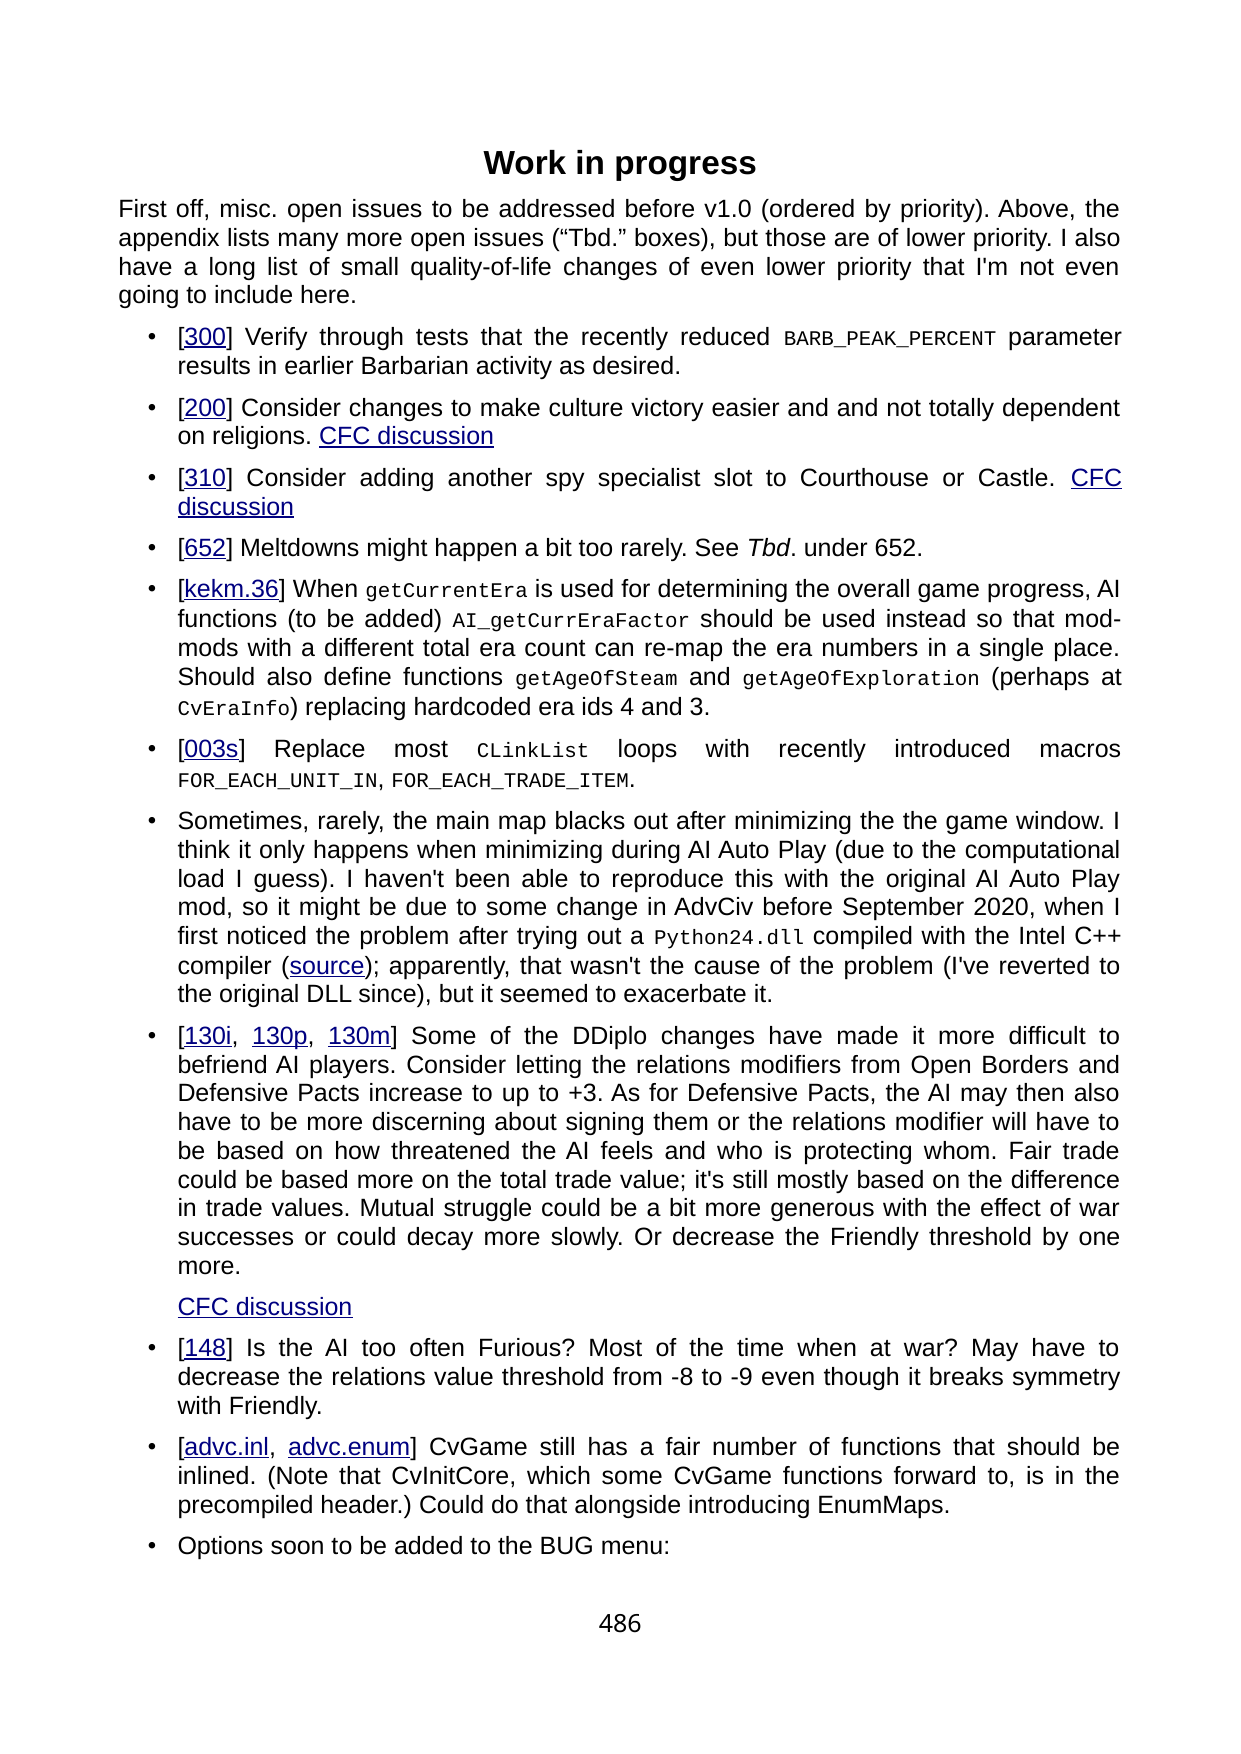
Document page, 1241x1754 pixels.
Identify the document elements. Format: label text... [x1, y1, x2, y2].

text First off, misc. open issues to be addressed before v1.0 (ordered by priority). Above, the appendix lists many more open issues (“Tbd.” boxes), but those are of lower priority. I also have a long list of small quality-of-life changes of even lower priority that I'm not even going to include here. [118, 194, 1122, 309]
list CFC discussion [148, 1292, 1122, 1321]
list Options soon to be added to the BUG menu: [148, 1531, 1122, 1560]
list [200] Consider changes to make culture victory easier and and not totally dependent on religions. CFC discussion [148, 392, 1122, 450]
subtitle Work in progress [118, 143, 1122, 182]
list [652] Meltdowns might happen a bit too rarely. See Tbd. under 652. [148, 533, 1122, 562]
list [kekm.36] When getCurrentEra is used for determining the overall game progress, AI functions (to be added) AI_getCurrEraFactor should be used instead so that mod-mods with a different total era count can re-map the era numbers in a single place. Should also define functions getAgeOfSteam and getAgeOfExploration (perhaps at CvEraInfo) replacing hardcoded era ids 4 and 3. [148, 574, 1122, 722]
list [130i, 130p, 130m] Some of the DDiplo changes have made it more difficult to befriend AI players. Consider letting the relations modifiers from Open Borders and Defensive Pacts increase to up to +3. As for Defensive Pacts, the AI may then also have to be more discerning about signing them or the relations modifier will have to be based on how threatened the AI feels and who is protecting whom. Fair trade could be based more on the total trade value; it's still mostly based on the difference in trade values. Mutual struggle could be a bit more generous with the effect of war successes or could decay more slowly. Or decrease the Friendly threshold by one more. [148, 1021, 1122, 1279]
list [003s] Replace most CLinkList loops with recently introduced macros FOR_EACH_UNIT_IN, FOR_EACH_TRADE_ITEM. [148, 734, 1122, 793]
list [300] Verify through tests that the recently reduced BARB_PEAK_PERCENT parameter results in earlier Barbarian activity as desired. [148, 322, 1122, 380]
list [148] Is the AI too often Furious? Most of the time when at war? May have to decrease the relations value threshold from -8 to -9 even though it breaks symmetry with Friendly. [148, 1333, 1122, 1420]
list [advc.inl, advc.enum] CvGame still has a fair number of functions that should be inlined. (Note that CvInitCore, which some CvGame functions forward to, is in the precompiled header.) Could do that alongside introducing EnumMaps. [148, 1432, 1122, 1518]
list [310] Consider adding another spy specialist slot to Courthouse or Castle. CFC discussion [148, 463, 1122, 520]
list Sometimes, rarely, the main map blacks out after minimizing the the game window. I think it only happens when minimizing during AI Auto Play (due to the computational load I guess). I haven't been able to reproduce this with the original AI Auto Play mod, so it might be due to some change in AdvCiv before September 2020, when I first noticed the problem after trying out a Python24.dll compiled with the Intel C++ compiler (source); apparently, that wasn't the cause of the problem (I've reverted to the original DLL since), but it seemed to exacerbate it. [148, 806, 1122, 1008]
